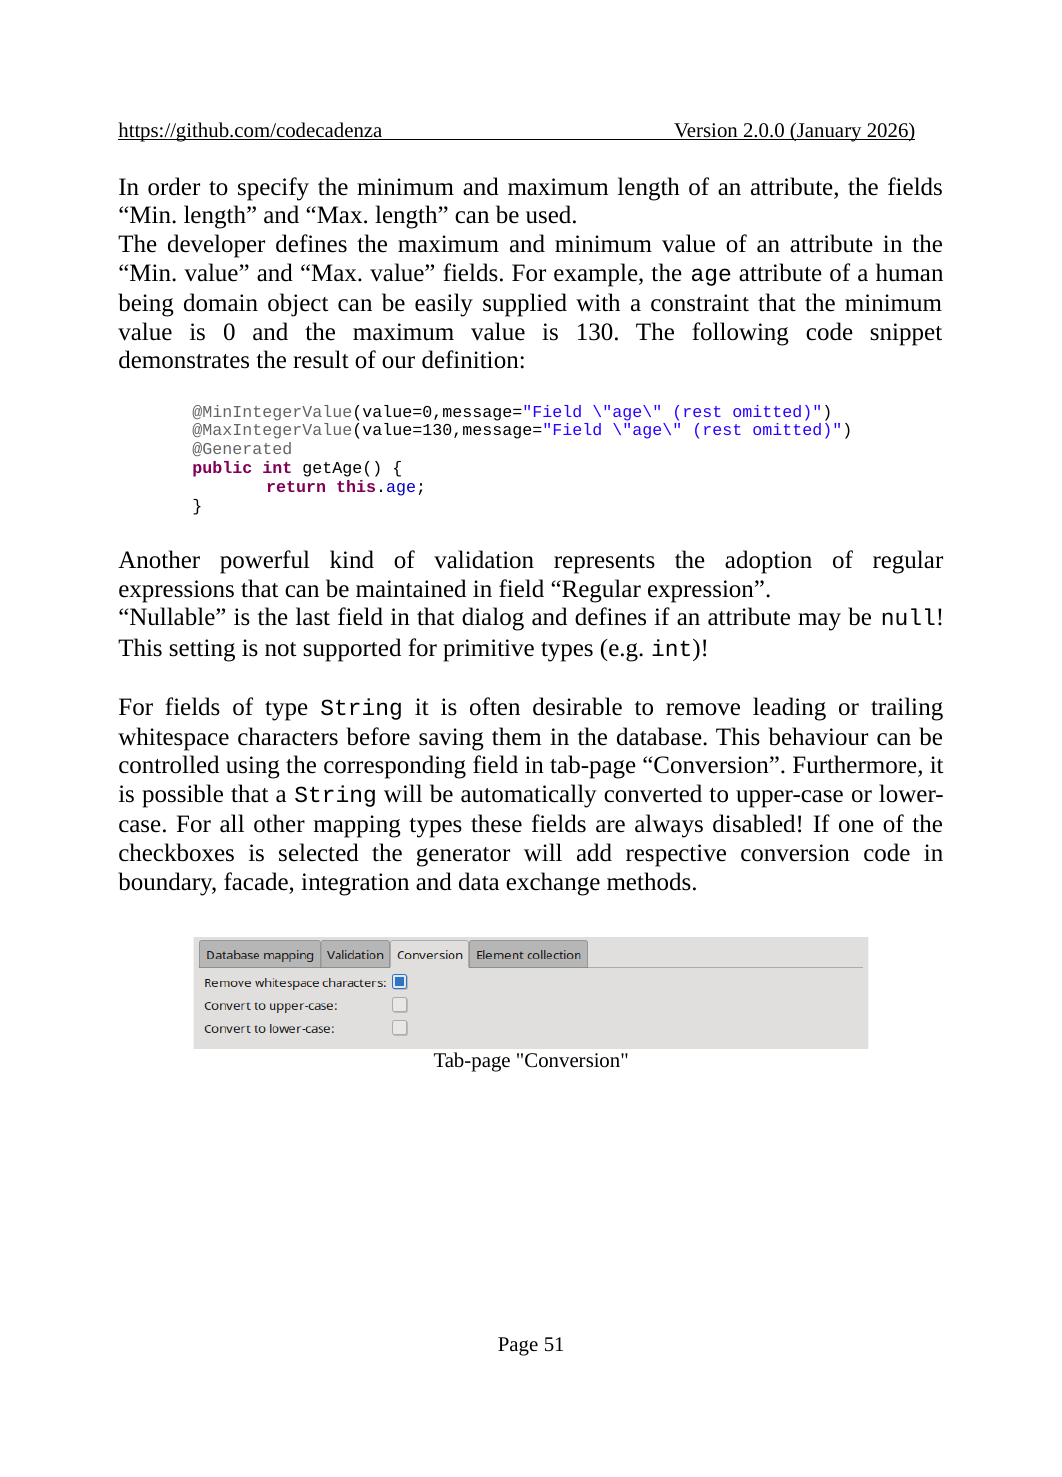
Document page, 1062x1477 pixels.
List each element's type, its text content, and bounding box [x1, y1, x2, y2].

text @Generated [118, 441, 944, 460]
text @MaxIntegerValue(value=130,message="Field \"age\" (rest omitted)") [118, 422, 944, 441]
text Another powerful kind of validation represents the adoption of regular expressions that can be maintained in field “Regular expression”. [118, 545, 944, 602]
text return this.age; [118, 478, 944, 497]
text @MinIntegerValue(value=0,message="Field \"age\" (rest omitted)") [118, 403, 944, 422]
text Tab-page "Conversion" [193, 1049, 868, 1072]
text For fields of type String it is often desirable to remove leading or trailing whitespace characters before saving them in the database. This behaviour can be controlled using the corresponding field in tab-page “Conversion”. Furthermore, it is possible that a String will be automatically converted to upper-case or lower-case. For all other mapping types these fields are always disabled! If one of the checkboxes is selected the generator will add respective conversion code in boundary, facade, integration and data exchange methods. [118, 692, 944, 896]
picture [193, 937, 869, 1049]
text public int getAge() { [118, 460, 944, 478]
text In order to specify the minimum and maximum length of an attribute, the fields “Min. length” and “Max. length” can be used. [118, 172, 944, 229]
text The developer defines the maximum and minimum value of an attribute in the “Min. value” and “Max. value” fields. For example, the age attribute of a human being domain object can be easily supplied with a constraint that the minimum value is 0 and the maximum value is 130. The following code snippet demonstrates the result of our definition: [118, 229, 944, 374]
text “Nullable” is the last field in that dialog and defines if an attribute may be null! This setting is not supported for primitive types (e.g. int)! [118, 602, 944, 663]
text } [118, 497, 944, 516]
